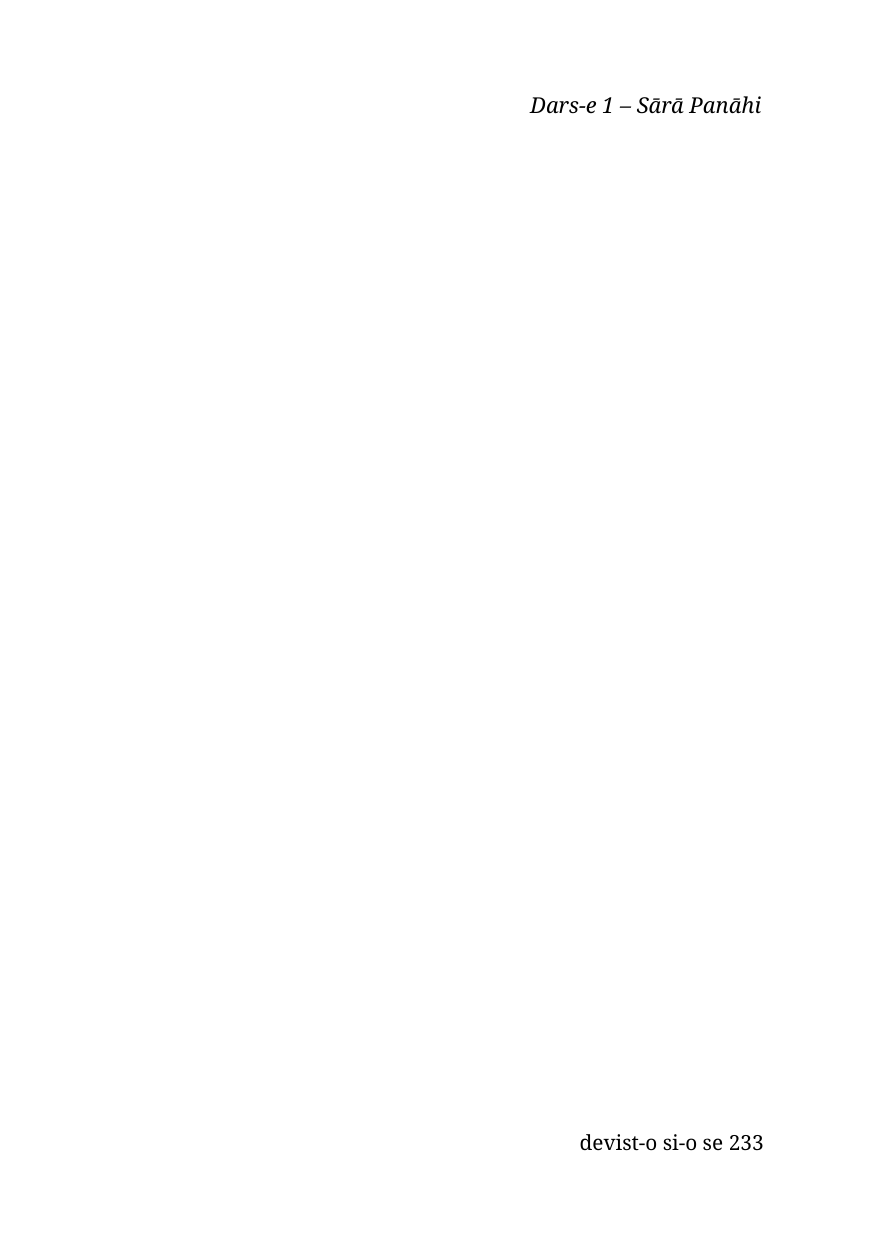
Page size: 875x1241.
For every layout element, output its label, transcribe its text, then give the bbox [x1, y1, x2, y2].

text devist-o si-o se 233 [111, 1128, 763, 1157]
